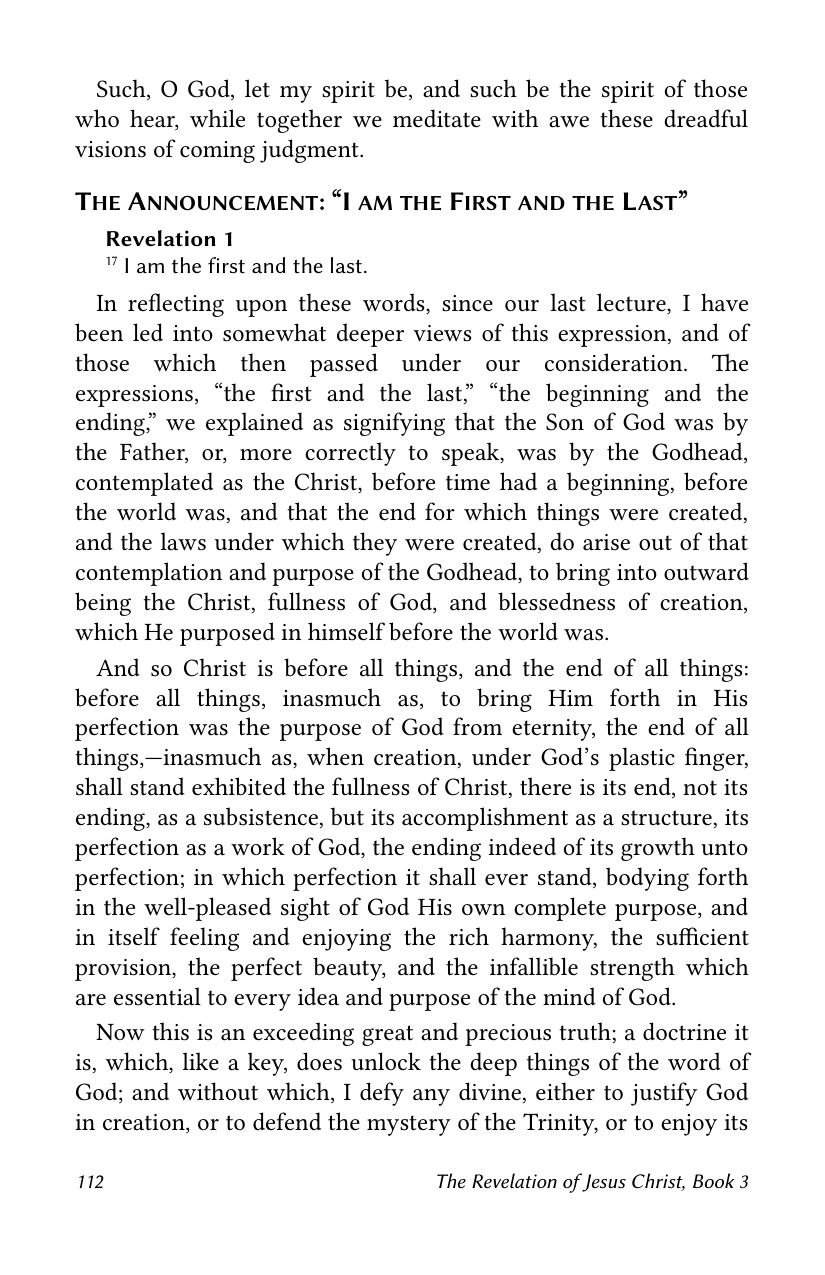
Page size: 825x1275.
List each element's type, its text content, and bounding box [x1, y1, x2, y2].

text In reflecting upon these words, since our last lecture, I have been led into somewhat deeper views of this expression, and of those which then passed under our consideration. The expressions, “the first and the last,” “the beginning and the ending,” we explained as signifying that the Son of God was by the Father, or, more correctly to speak, was by the Godhead, contemplated as the Christ, before time had a beginning, before the world was, and that the end for which things were created, and the laws under which they were created, do arise out of that contemplation and purpose of the Godhead, to bring into outward being the Christ, fullness of God, and blessedness of creation, which He purposed in himself before the world was. [75, 289, 750, 646]
text Now this is an exceeding great and precious truth; a doctrine it is, which, like a key, does unlock the deep things of the word of God; and without which, I defy any divine, either to justify God in creation, or to defend the mystery of the Trinity, or to enjoy its [75, 1018, 750, 1137]
text 17 I am the first and the last. [105, 253, 720, 279]
text Revelation 1 [105, 226, 750, 252]
text Such, O God, let my spirit be, and such be the spirit of those who hear, while together we meditate with awe these dreadful visions of coming judgment. [75, 75, 750, 163]
text And so Christ is before all things, and the end of all things: before all things, inasmuch as, to bring Him forth in His perfection was the purpose of God from eternity, the end of all things,—inasmuch as, when creation, under God’s plastic finger, shall stand exhibited the fullness of Christ, there is its end, not its ending, as a subsistence, but its accomplishment as a structure, its perfection as a work of God, the ending indeed of its growth unto perfection; in which perfection it shall ever stand, bodying forth in the well-pleased sight of God His own complete purpose, and in itself feeling and enjoying the rich harmony, the sufficient provision, the perfect beauty, and the infallible strength which are essential to every idea and purpose of the mind of God. [75, 654, 750, 1011]
subtitle The Announcement: “I am the First and the Last” [75, 186, 750, 217]
